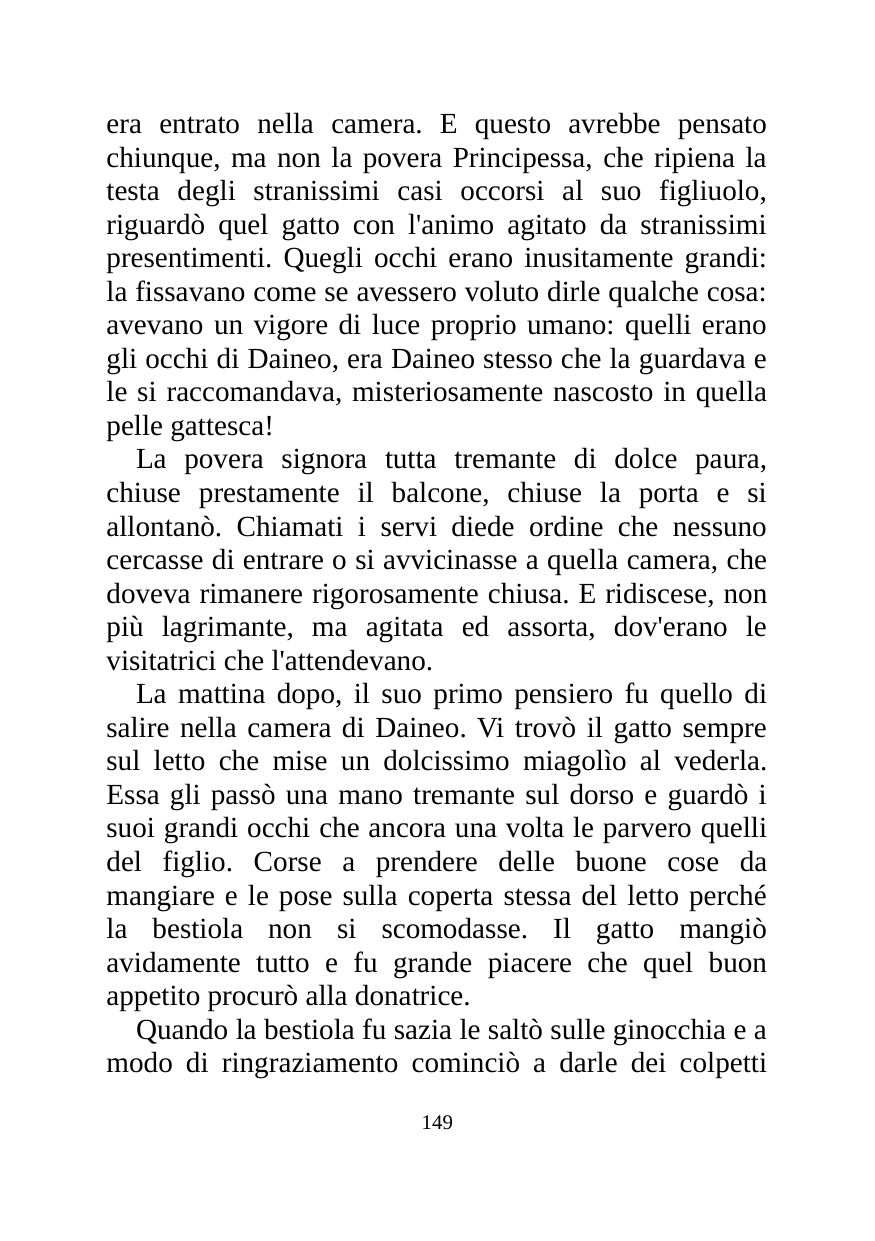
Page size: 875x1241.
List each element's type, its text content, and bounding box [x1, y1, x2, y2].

text La povera signora tutta tremante di dolce paura, chiuse prestamente il balcone, chiuse la porta e si allontanò. Chiamati i servi diede ordine che nessuno cercasse di entrare o si avvicinasse a quella camera, che doveva rimanere rigorosamente chiusa. E ridiscese, non più lagrimante, ma agitata ed assorta, dov'erano le visitatrici che l'attendevano. [106, 442, 768, 676]
text La mattina dopo, il suo primo pensiero fu quello di salire nella camera di Daineo. Vi trovò il gatto sempre sul letto che mise un dolcissimo miagolìo al vederla. Essa gli passò una mano tremante sul dorso e guardò i suoi grandi occhi che ancora una volta le parvero quelli del figlio. Corse a prendere delle buone cose da mangiare e le pose sulla coperta stessa del letto perché la bestiola non si scomodasse. Il gatto mangiò avidamente tutto e fu grande piacere che quel buon appetito procurò alla donatrice. [106, 676, 768, 1012]
text era entrato nella camera. E questo avrebbe pensato chiunque, ma non la povera Principessa, che ripiena la testa degli stranissimi casi occorsi al suo figliuolo, riguardò quel gatto con l'animo agitato da stranissimi presentimenti. Quegli occhi erano inusitamente grandi: la fissavano come se avessero voluto dirle qualche cosa: avevano un vigore di luce proprio umano: quelli erano gli occhi di Daineo, era Daineo stesso che la guardava e le si raccomandava, misteriosamente nascosto in quella pelle gattesca! [106, 106, 768, 442]
text Quando la bestiola fu sazia le saltò sulle ginocchia e a modo di ringraziamento cominciò a darle dei colpetti [106, 1012, 768, 1079]
